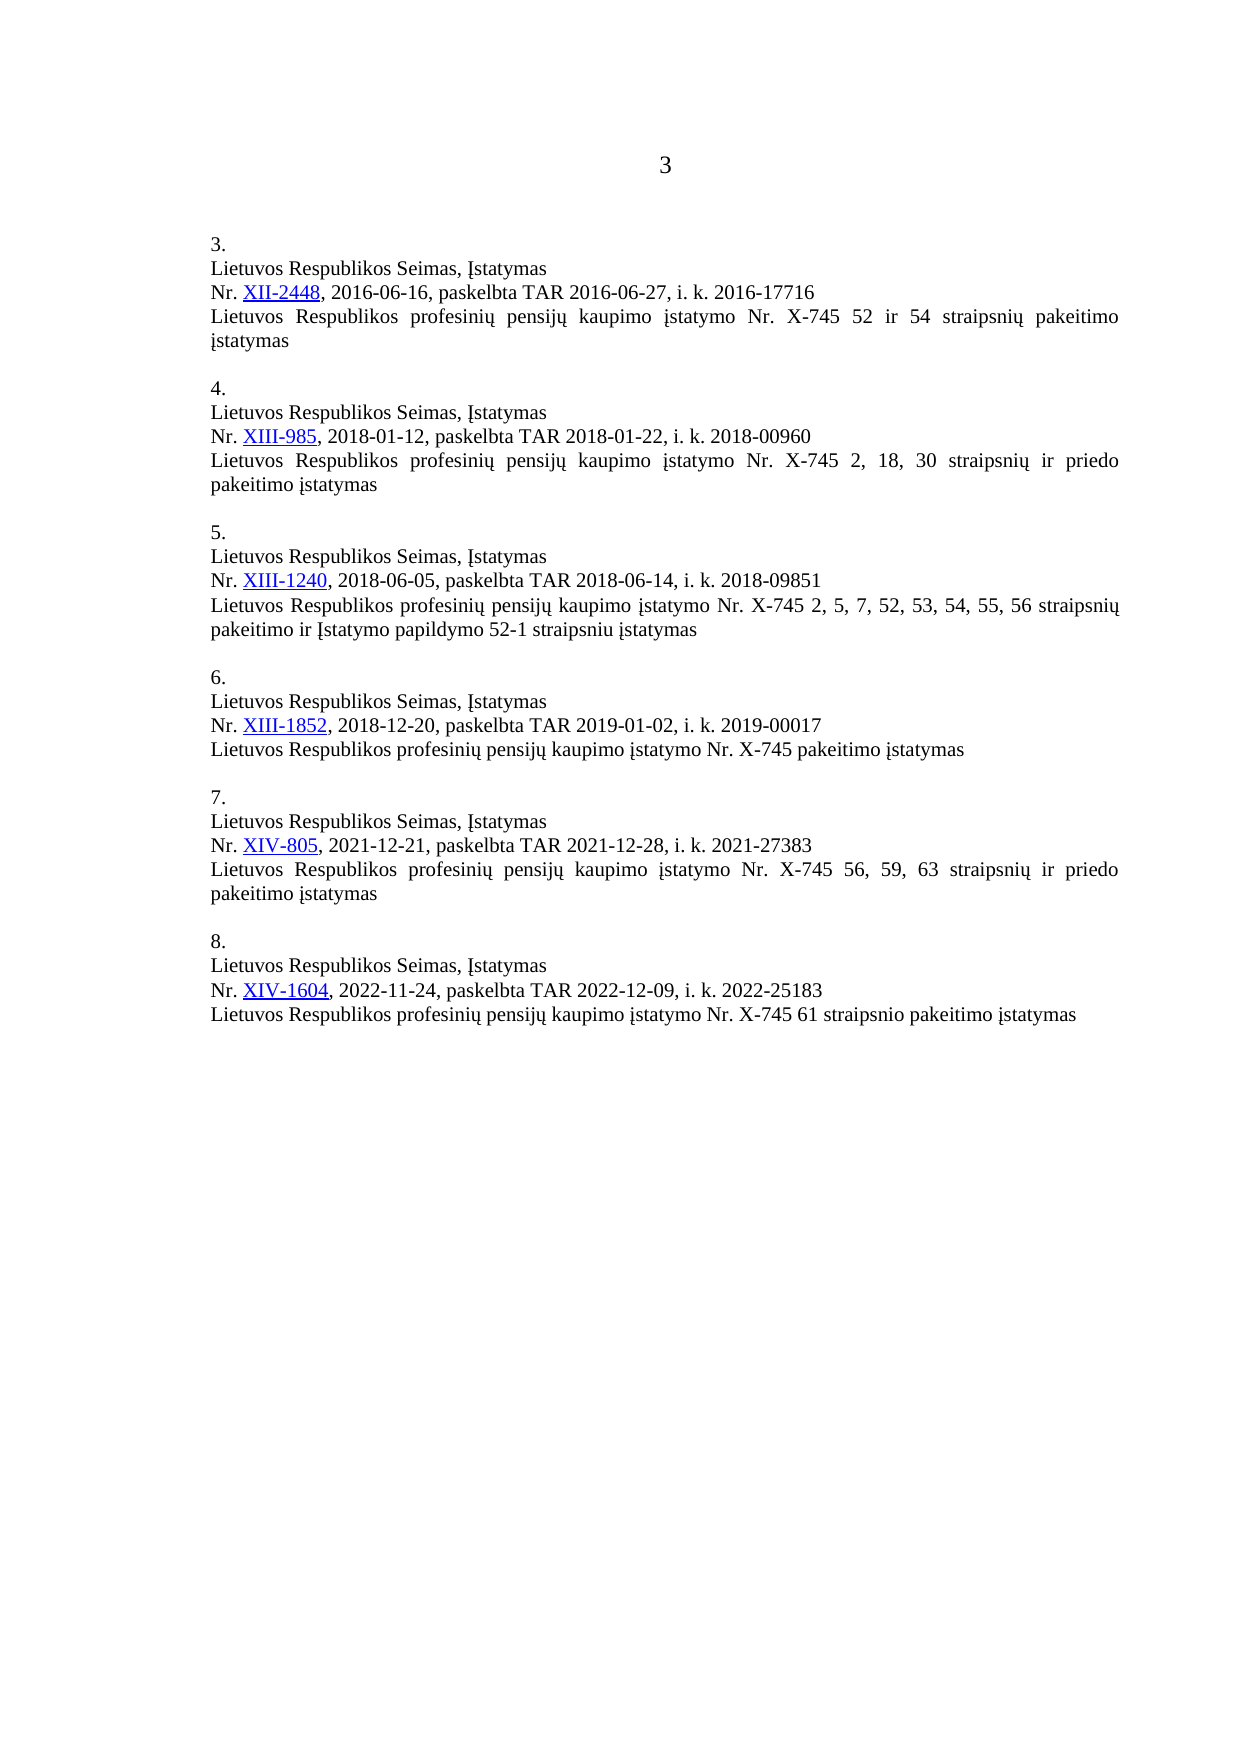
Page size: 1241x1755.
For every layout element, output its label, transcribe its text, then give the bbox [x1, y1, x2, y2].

text Nr. XIV-1604, 2022-11-24, paskelbta TAR 2022-12-09, i. k. 2022-25183 [210, 977, 1120, 1002]
text Lietuvos Respublikos profesinių pensijų kaupimo įstatymo Nr. X-745 2, 5, 7, 52, 53, 54, 55, 56 straipsnių pakeitimo ir Įstatymo papildymo 52-1 straipsniu įstatymas [210, 592, 1120, 641]
text Nr. XIII-1852, 2018-12-20, paskelbta TAR 2019-01-02, i. k. 2019-00017 [210, 713, 1120, 737]
text 8. [210, 929, 1120, 953]
text Lietuvos Respublikos profesinių pensijų kaupimo įstatymo Nr. X-745 2, 18, 30 straipsnių ir priedo pakeitimo įstatymas [210, 448, 1120, 496]
text Lietuvos Respublikos profesinių pensijų kaupimo įstatymo Nr. X-745 61 straipsnio pakeitimo įstatymas [210, 1002, 1120, 1026]
text Lietuvos Respublikos Seimas, Įstatymas [210, 544, 1120, 568]
text Lietuvos Respublikos Seimas, Įstatymas [210, 809, 1120, 833]
text 7. [210, 785, 1120, 809]
text 5. [210, 520, 1120, 544]
text Lietuvos Respublikos profesinių pensijų kaupimo įstatymo Nr. X-745 52 ir 54 straipsnių pakeitimo įstatymas [210, 304, 1120, 352]
text Lietuvos Respublikos Seimas, Įstatymas [210, 400, 1120, 424]
text Nr. XIII-1240, 2018-06-05, paskelbta TAR 2018-06-14, i. k. 2018-09851 [210, 568, 1120, 592]
text 4. [210, 376, 1120, 400]
text Lietuvos Respublikos profesinių pensijų kaupimo įstatymo Nr. X-745 56, 59, 63 straipsnių ir priedo pakeitimo įstatymas [210, 857, 1120, 905]
text Nr. XIII-985, 2018-01-12, paskelbta TAR 2018-01-22, i. k. 2018-00960 [210, 424, 1120, 448]
text Lietuvos Respublikos Seimas, Įstatymas [210, 689, 1120, 713]
text Lietuvos Respublikos profesinių pensijų kaupimo įstatymo Nr. X-745 pakeitimo įstatymas [210, 737, 1120, 761]
text Nr. XII-2448, 2016-06-16, paskelbta TAR 2016-06-27, i. k. 2016-17716 [210, 280, 1120, 304]
text 6. [210, 665, 1120, 689]
text Lietuvos Respublikos Seimas, Įstatymas [210, 953, 1120, 977]
text Nr. XIV-805, 2021-12-21, paskelbta TAR 2021-12-28, i. k. 2021-27383 [210, 833, 1120, 857]
text 3. [210, 232, 1120, 256]
text Lietuvos Respublikos Seimas, Įstatymas [210, 256, 1120, 280]
